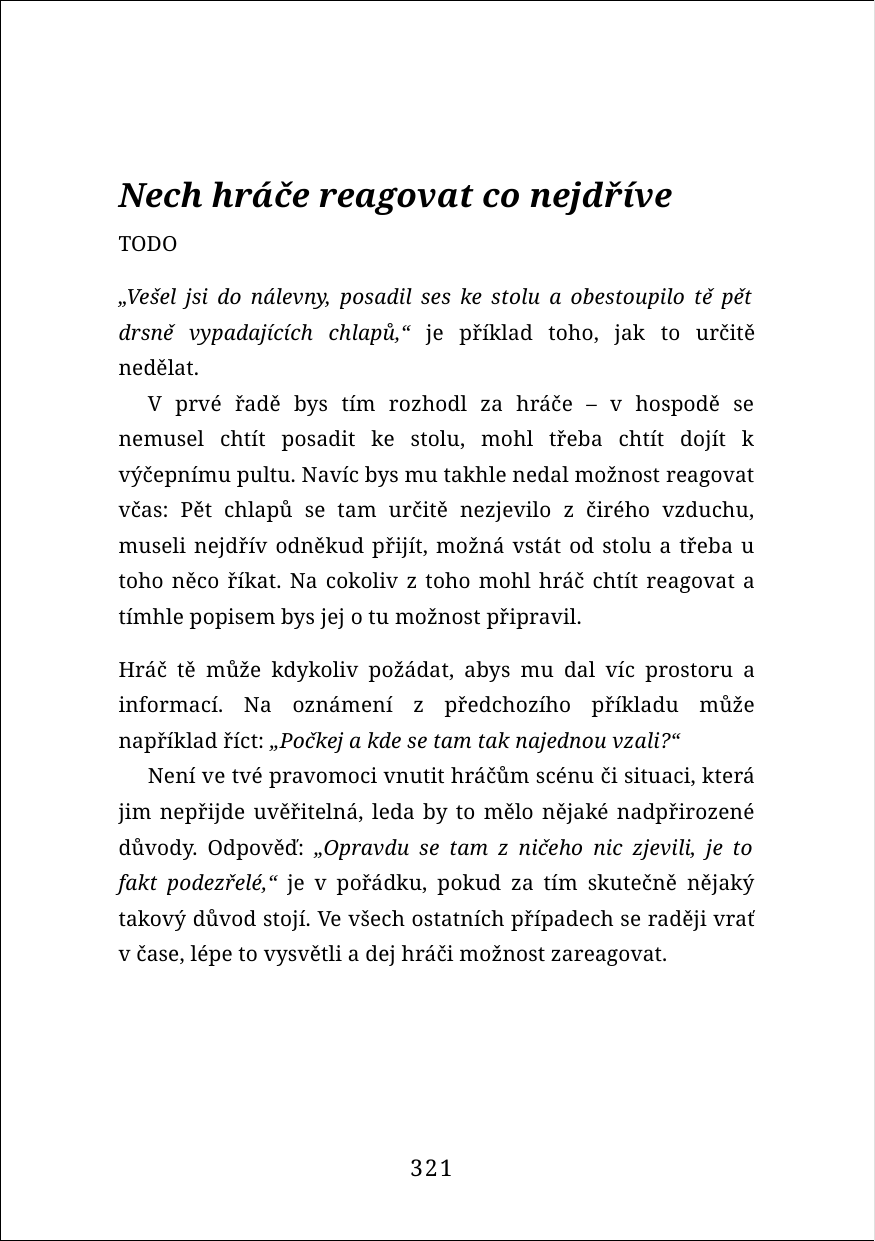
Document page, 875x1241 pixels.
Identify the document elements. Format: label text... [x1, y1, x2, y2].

text „Vešel jsi do nálevny, posadil ses ke stolu a obestoupilo tě pět drsně vypadajících chlapů,“ je příklad toho, jak to určitě nedělat. V prvé řadě bys tím rozhodl za hráče – v hospodě se nemusel chtít posadit ke stolu, mohl třeba chtít dojít k výčepnímu pultu. Navíc bys mu takhle nedal možnost reagovat včas: Pět chlapů se tam určitě nezjevilo z čirého vzduchu, museli nejdřív odněkud přijít, možná vstát od stolu a třeba u toho něco říkat. Na cokoliv z toho mohl hráč chtít reagovat a tímhle popisem bys jej o tu možnost připravil. [118, 282, 756, 630]
text TODO [118, 229, 756, 257]
subtitle Nech hráče reagovat co nejdříve [118, 172, 756, 217]
text Hráč tě může kdykoliv požádat, abys mu dal víc prostoru a informací. Na oznámení z předchozího příkladu může například říct: „Počkej a kde se tam tak najednou vzali?“ Není ve tvé pravomoci vnutit hráčům scénu či situaci, která jim nepřijde uvěřitelná, leda by to mělo nějaké nadpřirozené důvody. Odpověď: „Opravdu se tam z ničeho nic zjevili, je to fakt podezřelé,“ je v pořádku, pokud za tím skutečně nějaký takový důvod stojí. Ve všech ostatních případech se raději vrať v čase, lépe to vysvětli a dej hráči možnost zareagovat. [118, 655, 756, 968]
